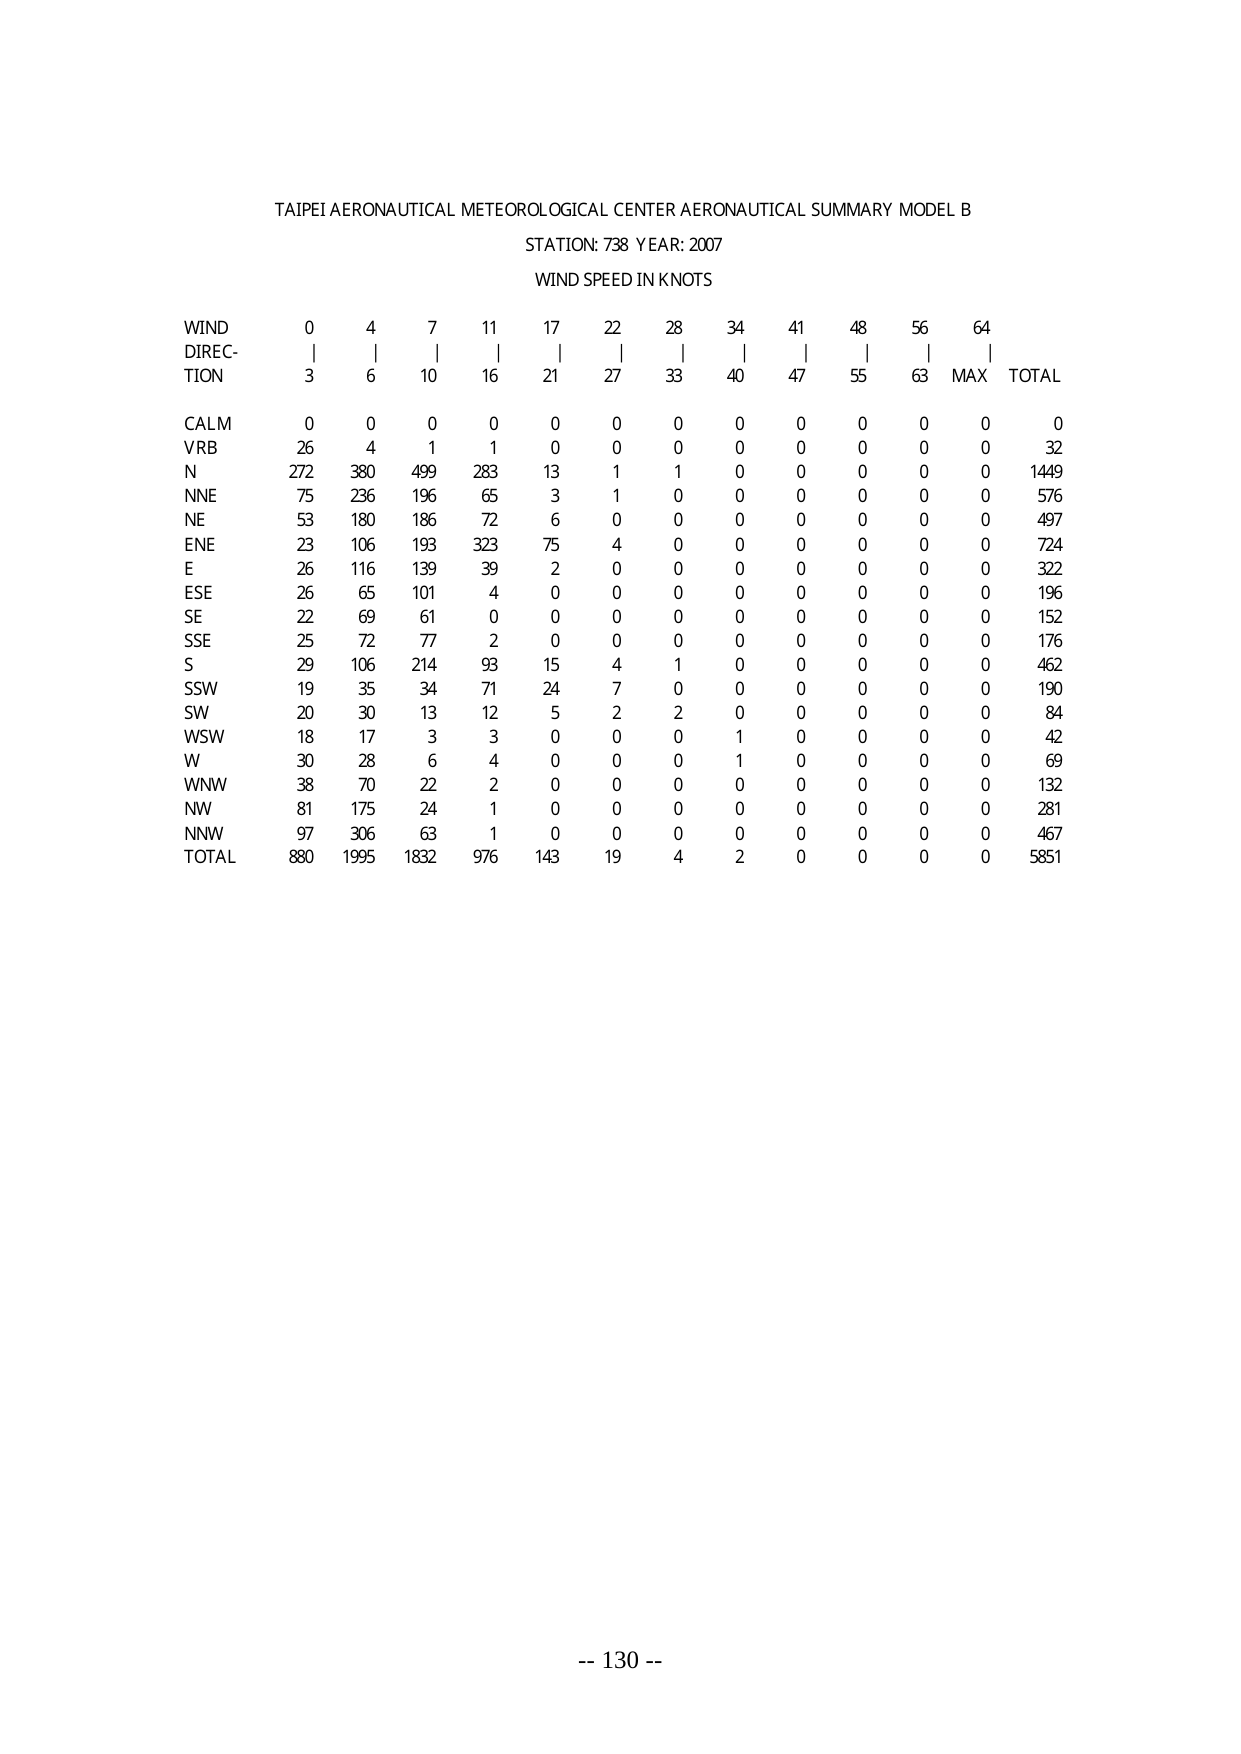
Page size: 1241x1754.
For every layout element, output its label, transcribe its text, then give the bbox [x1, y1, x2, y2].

text -- 130 -- [543, 1637, 697, 1674]
